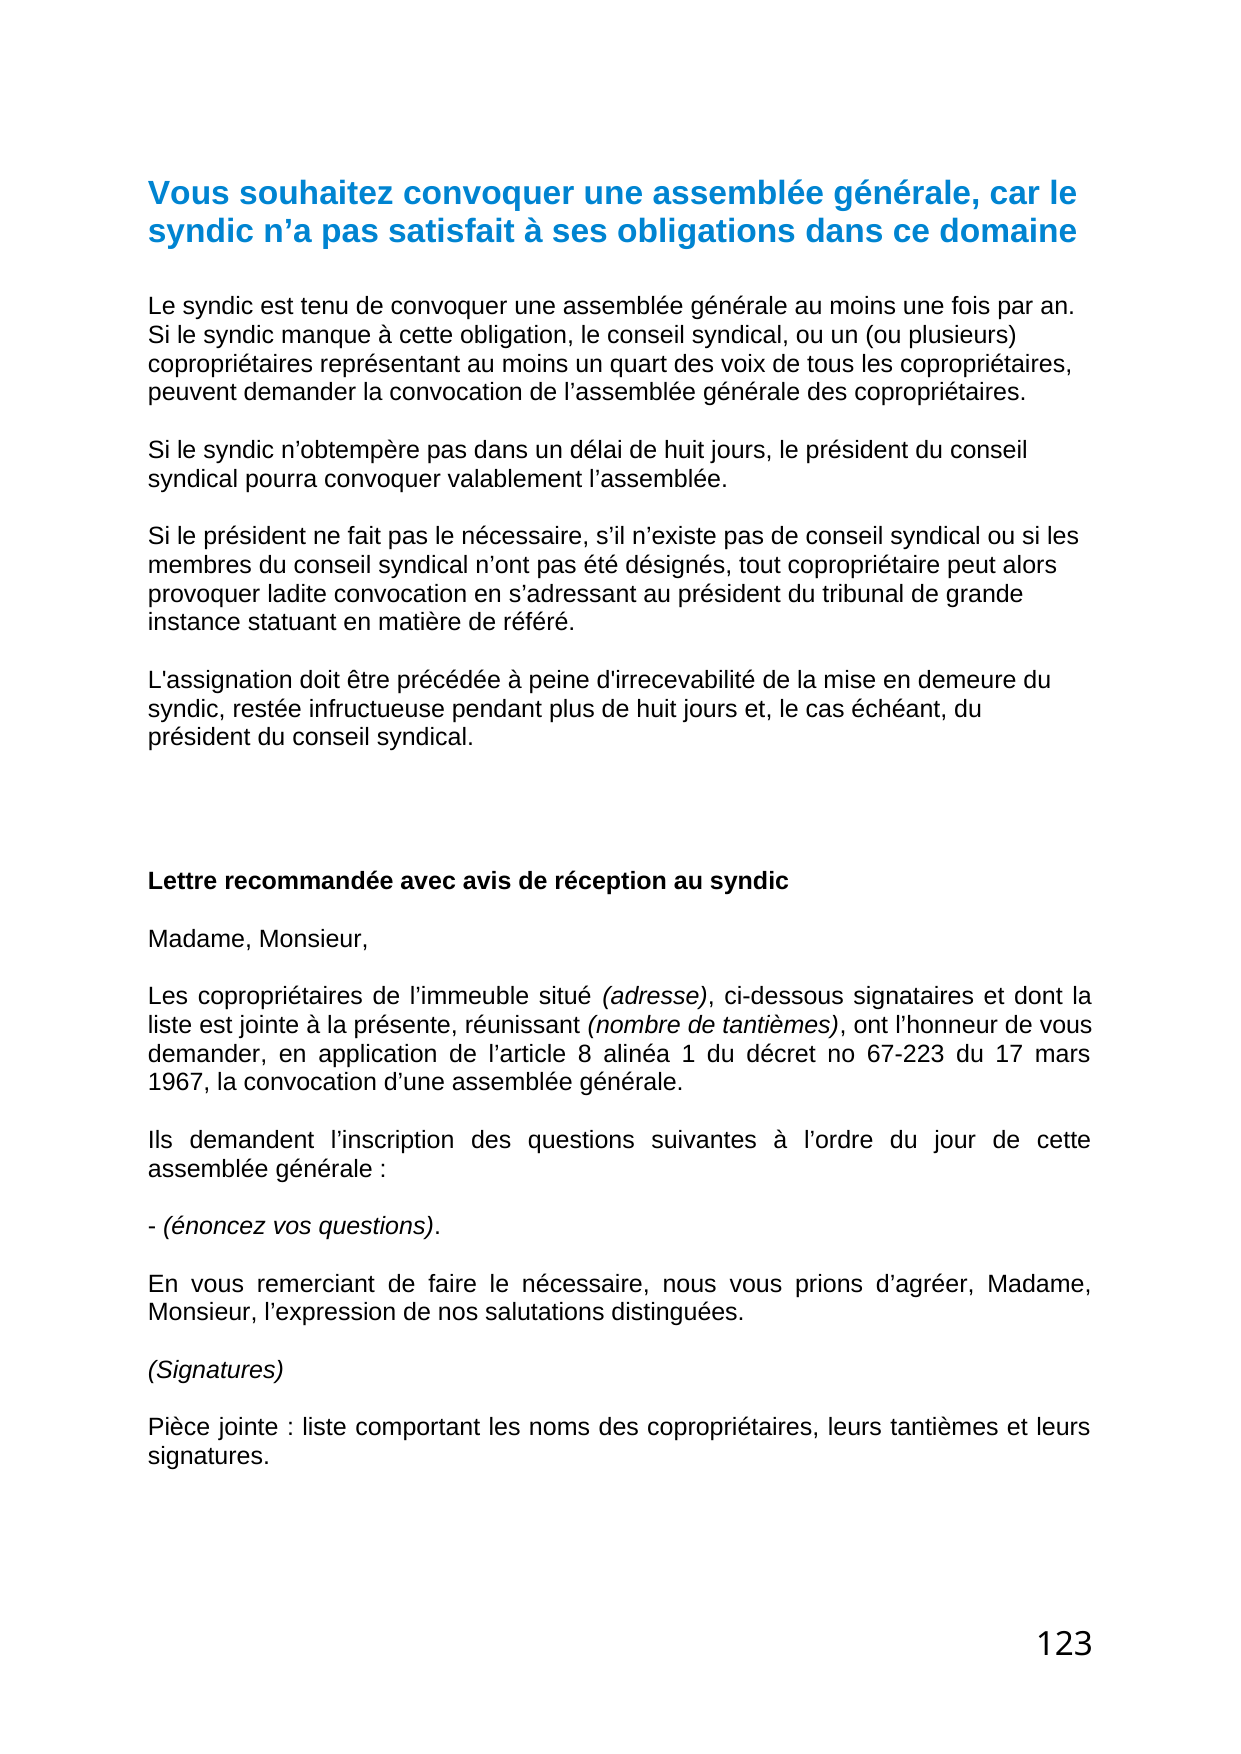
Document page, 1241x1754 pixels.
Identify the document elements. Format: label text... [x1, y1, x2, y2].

text Si le syndic n’obtempère pas dans un délai de huit jours, le président du conseil syndical pourra convoquer valablement l’assemblée. [148, 435, 1093, 492]
text Si le président ne fait pas le nécessaire, s’il n’existe pas de conseil syndical ou si les membres du conseil syndical n’ont pas été désignés, tout copropriétaire peut alors provoquer ladite convocation en s’adressant au président du tribunal de grande instance statuant en matière de référé. [148, 521, 1093, 636]
text Le syndic est tenu de convoquer une assemblée générale au moins une fois par an. Si le syndic manque à cette obligation, le conseil syndical, ou un (ou plusieurs) copropriétaires représentant au moins un quart des voix de tous les copropriétaires, peuvent demander la convocation de l’assemblée générale des copropriétaires. [148, 291, 1093, 406]
text Pièce jointe : liste comportant les noms des copropriétaires, leurs tantièmes et leurs signatures. [148, 1412, 1093, 1470]
text En vous remerciant de faire le nécessaire, nous vous prions d’agréer, Madame, Monsieur, l’expression de nos salutations distinguées. [148, 1269, 1093, 1326]
text - (énoncez vos questions). [148, 1211, 1093, 1240]
text Lettre recommandée avec avis de réception au syndic [148, 866, 1093, 895]
text (Signatures) [148, 1355, 1093, 1384]
text Madame, Monsieur, [148, 924, 1093, 952]
subtitle Vous souhaitez convoquer une assemblée générale, car le syndic n’a pas satisfait à ses obligations dans ce domaine [148, 173, 1093, 250]
text Les copropriétaires de l’immeuble situé (adresse), ci-dessous signataires et dont la liste est jointe à la présente, réunissant (nombre de tantièmes), ont l’honneur de vous demander, en application de l’article 8 alinéa 1 du décret no 67-223 du 17 mars 1967, la convocation d’une assemblée générale. [148, 981, 1093, 1096]
text L'assignation doit être précédée à peine d'irrecevabilité de la mise en demeure du syndic, restée infructueuse pendant plus de huit jours et, le cas échéant, du président du conseil syndical. [148, 665, 1093, 751]
text Ils demandent l’inscription des questions suivantes à l’ordre du jour de cette assemblée générale : [148, 1125, 1093, 1182]
